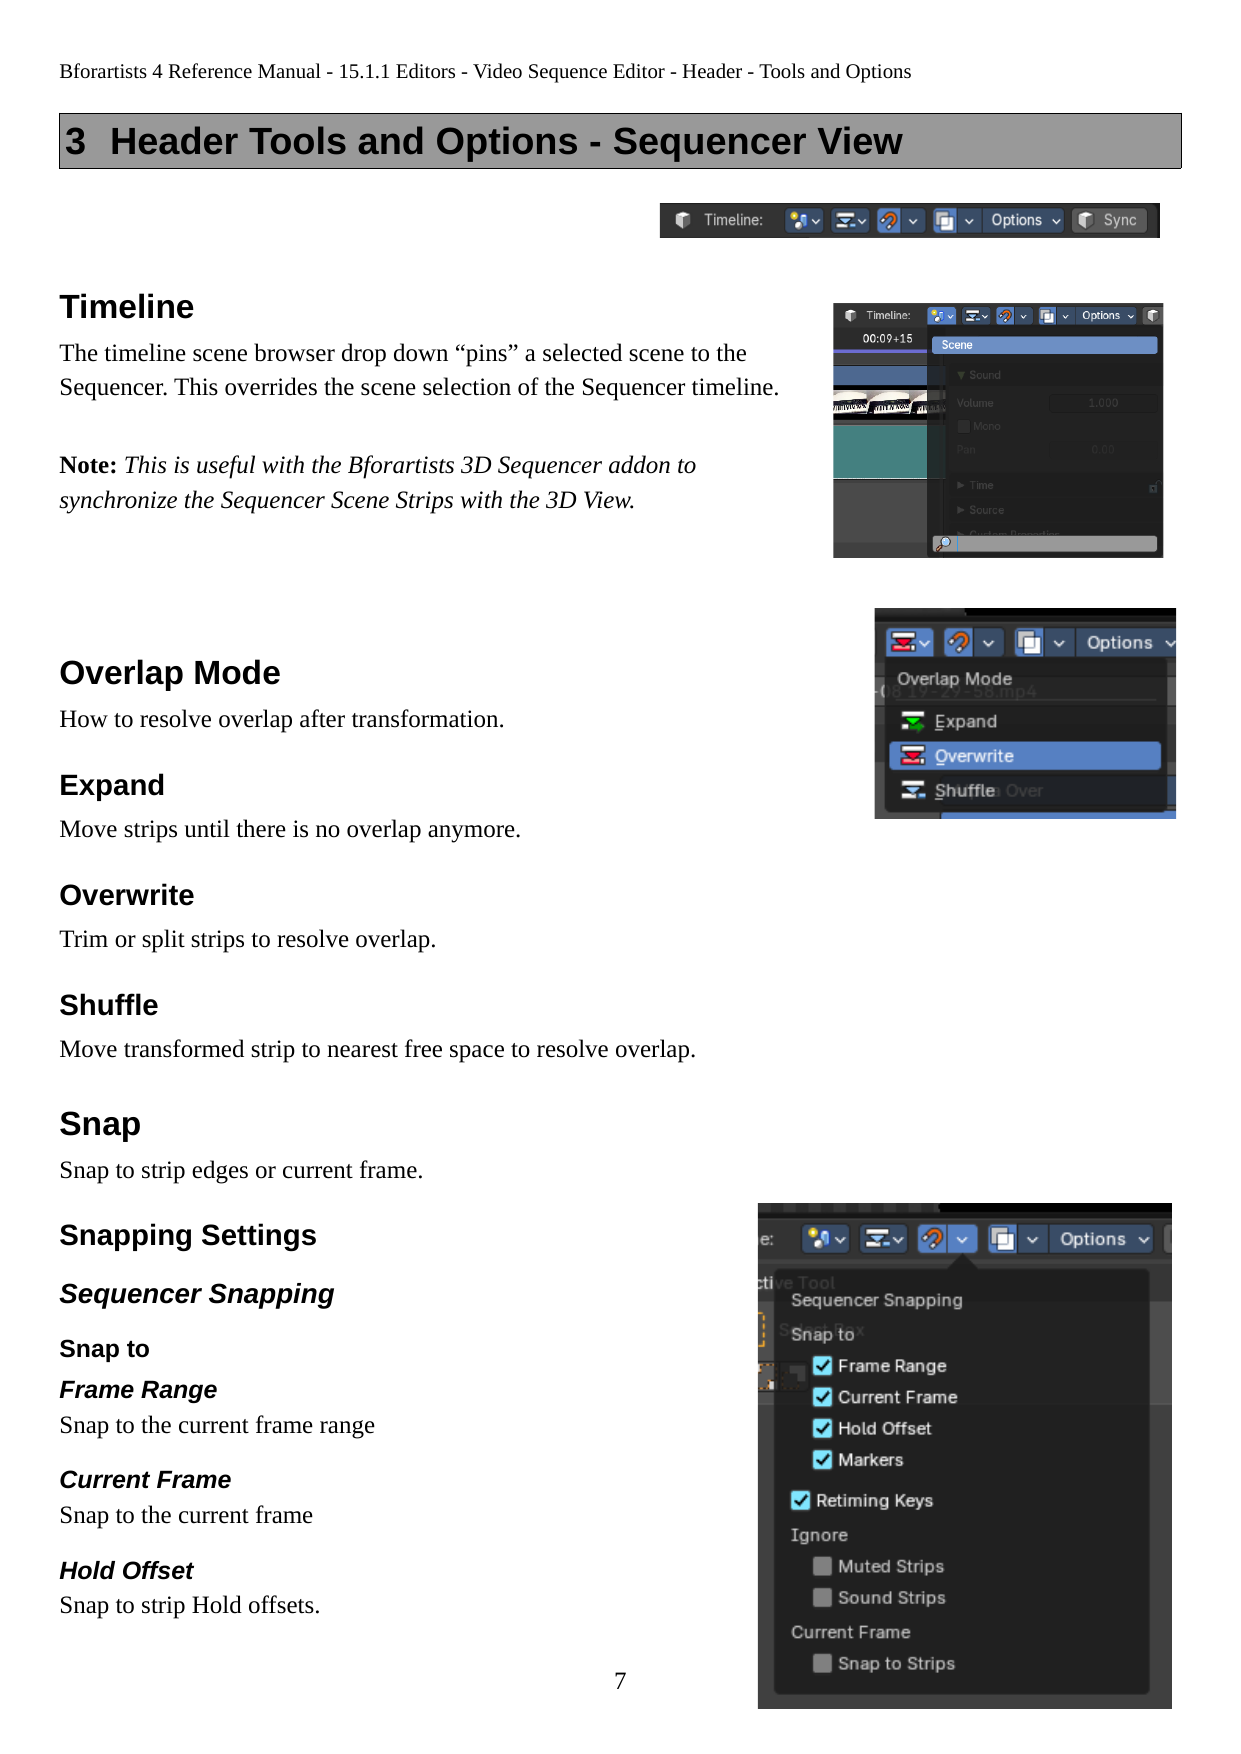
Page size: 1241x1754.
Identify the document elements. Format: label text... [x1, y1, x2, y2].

subtitle Sequencer Snapping [59, 1277, 757, 1309]
subtitle Overwrite [59, 877, 1181, 911]
picture [874, 608, 1177, 819]
subtitle [1172, 1465, 1181, 1494]
text Move transformed strip to nearest free space to resolve overlap. [59, 1034, 1181, 1062]
subtitle Current Frame [59, 1465, 757, 1494]
subtitle Shuffle [59, 987, 1181, 1021]
subtitle Overlap Mode [59, 653, 874, 691]
text Snap to the current frame [59, 1500, 757, 1529]
text How to resolve overlap after transformation. [59, 704, 874, 733]
subtitle Hold Offset [59, 1556, 757, 1584]
subtitle Expand [59, 768, 874, 801]
subtitle Timeline [59, 287, 1181, 326]
text Note: This is useful with the Bforartists 3D Sequencer addon to synchronize the Sequencer Scene Strips with the 3D View. [59, 450, 833, 513]
text Snap to strip edges or current frame. [59, 1155, 1181, 1183]
text The timeline scene browser drop down “pins” a selected scene to the Sequencer. This overrides the scene selection of the Sequencer timeline. [59, 338, 833, 401]
subtitle [1172, 1556, 1181, 1584]
picture [833, 303, 1164, 558]
picture [659, 203, 1160, 238]
text Trim or split strips to resolve overlap. [59, 924, 1181, 952]
subtitle [1177, 768, 1181, 801]
text Snap to strip Hold offsets. [59, 1591, 757, 1619]
table_header Header Tools and Options - Sequencer View [60, 114, 1181, 168]
subtitle [1172, 1334, 1181, 1362]
subtitle Snapping Settings [59, 1218, 757, 1252]
subtitle Snap to [59, 1334, 757, 1362]
text Move strips until there is no overlap anymore. [59, 814, 1181, 843]
subtitle [1172, 1375, 1181, 1404]
text Snap to the current frame range [59, 1410, 757, 1439]
picture [757, 1203, 1172, 1709]
subtitle Snap [59, 1103, 1181, 1142]
subtitle Frame Range [59, 1375, 757, 1404]
